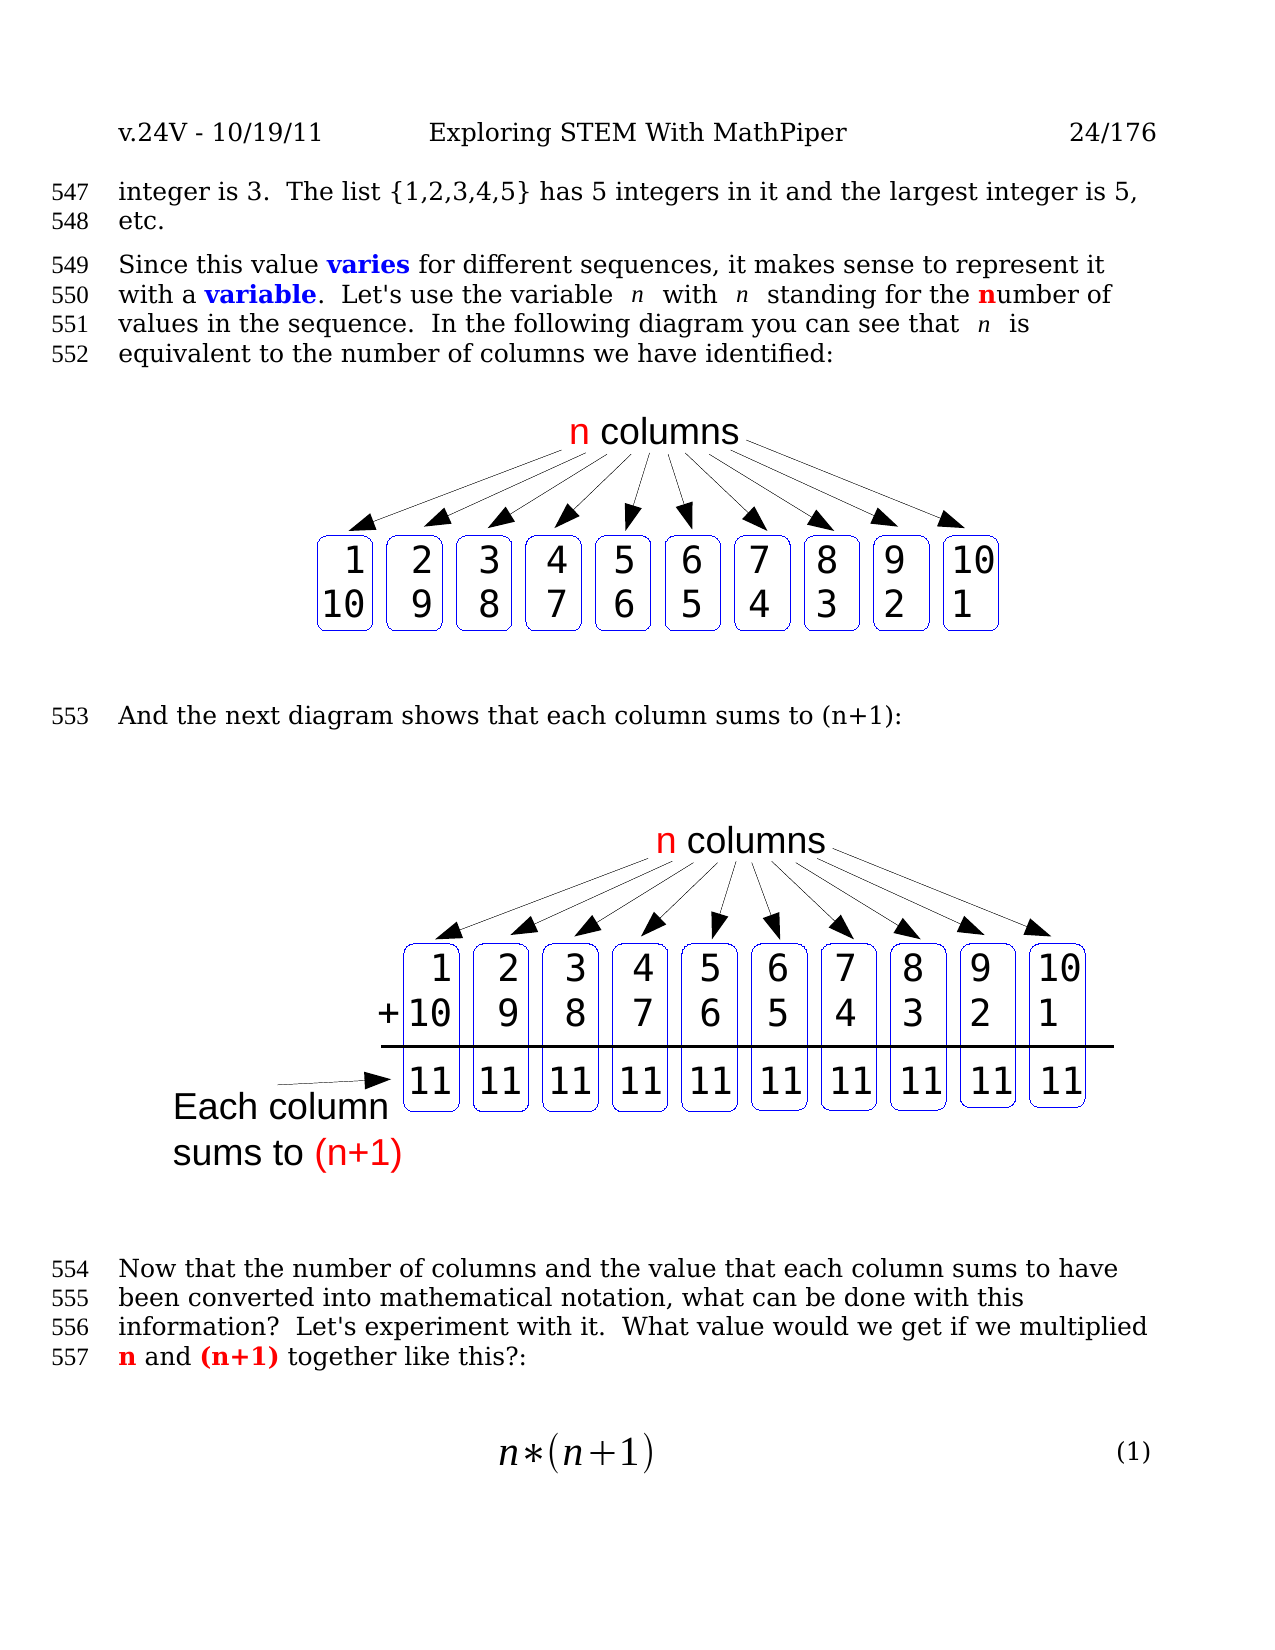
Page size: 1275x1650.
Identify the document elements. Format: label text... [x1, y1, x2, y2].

text Now that the number of columns and the value that each column sums to have been converted into mathematical notation, what can be done with this information? Let's experiment with it. What value would we get if we multiplied n and (n+1) together like this?: [118, 1254, 1157, 1371]
table_header (1) [1041, 1421, 1157, 1483]
text Since this value varies for different sequences, it makes sense to represent it with a variable. Let's use the variablewithstanding for the number of values in the sequence. In the following diagram you can see thatis equivalent to the number of columns we have identified: [118, 250, 1157, 368]
text integer is 3. The list {1,2,3,4,5} has 5 integers in it and the largest integer is 5, etc. [118, 177, 1157, 235]
table_header [118, 1421, 1041, 1483]
text And the next diagram shows that each column sums to (n+1): [118, 702, 1157, 731]
